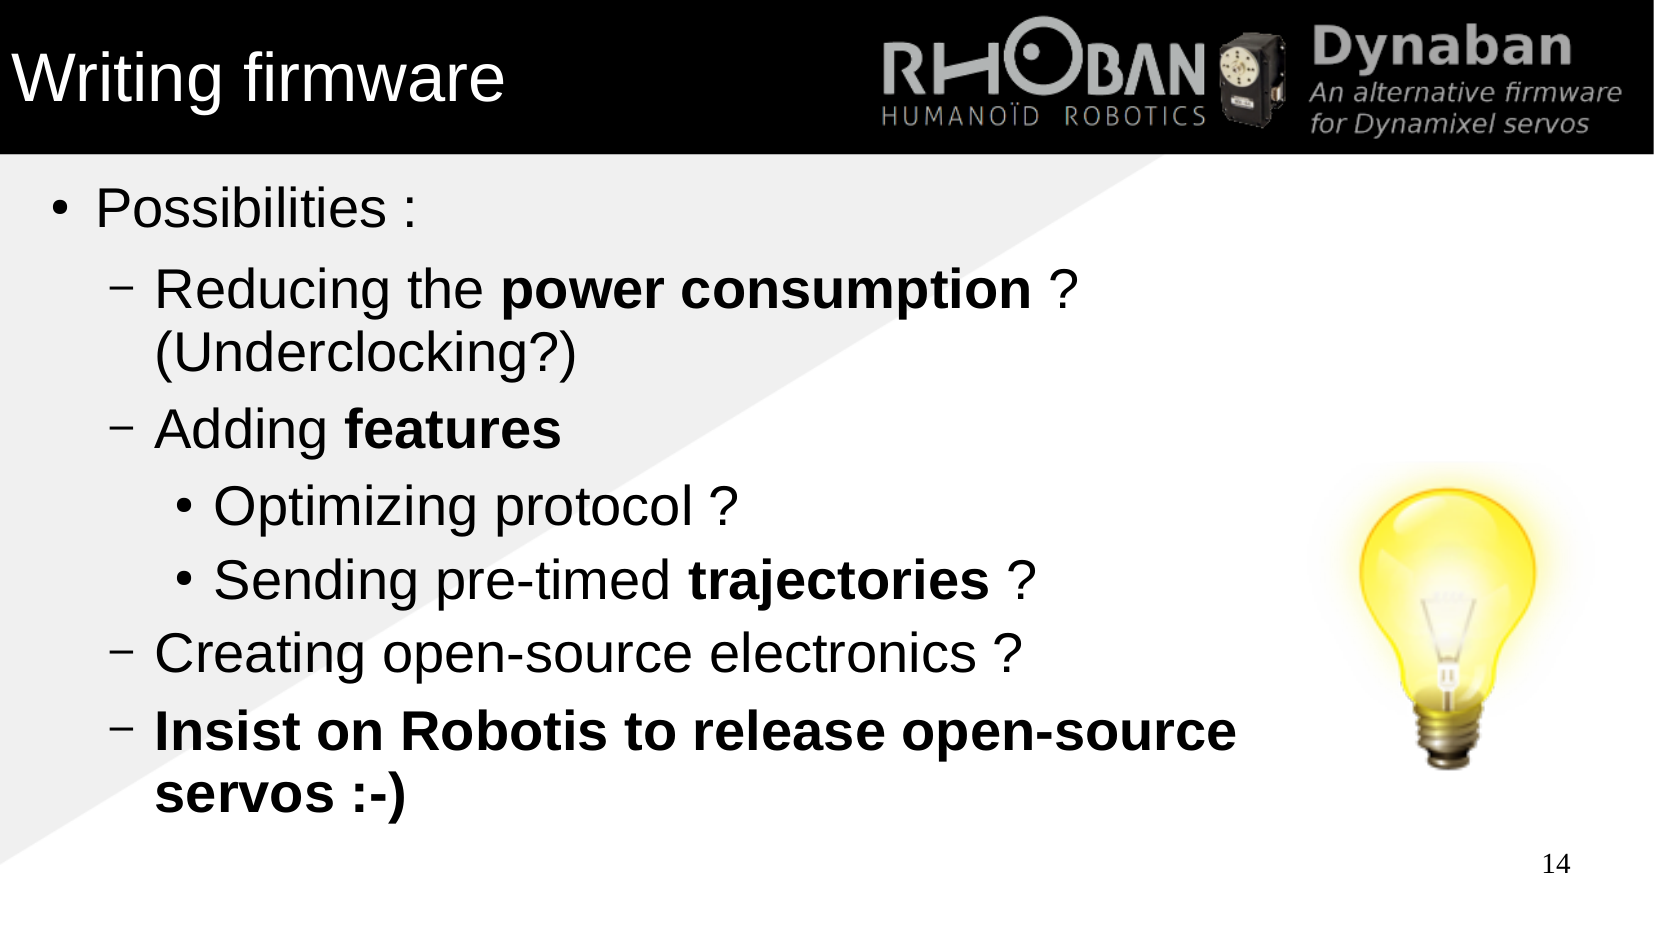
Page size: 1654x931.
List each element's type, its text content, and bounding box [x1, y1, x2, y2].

list Possibilities : Reducing the power consumption ? (Underclocking?) Adding features Optimizing protocol ? Sending pre-timed trajectories ? Creating open-source electronics ? Insist on Robotis to release open-source servos :-) [35, 177, 1371, 827]
picture [0, 0, 1654, 931]
title Writing firmware [11, 0, 1501, 156]
